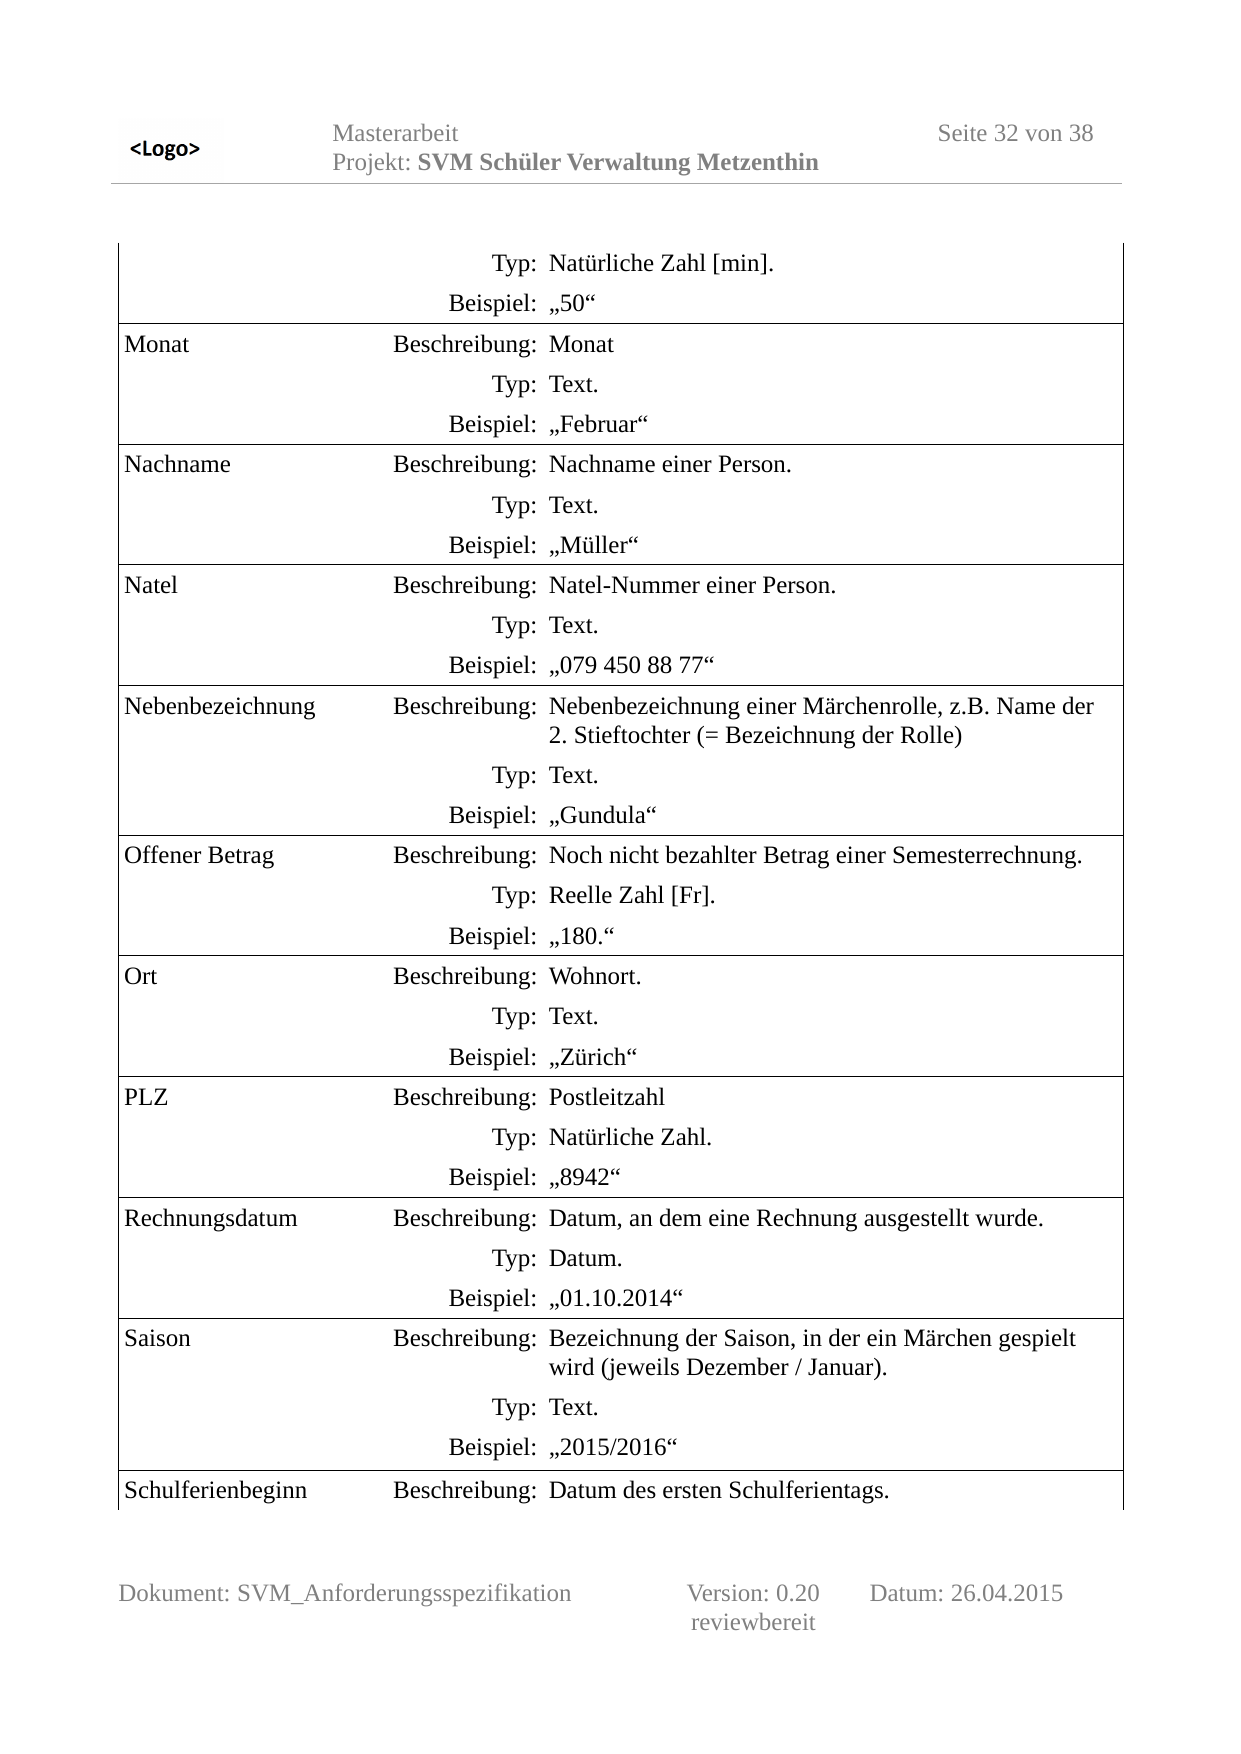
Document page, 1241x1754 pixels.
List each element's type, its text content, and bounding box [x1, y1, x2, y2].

table_cell Beschreibung: [384, 445, 543, 484]
table_cell „50“ [543, 283, 1123, 323]
table_cell „079 450 88 77“ [543, 645, 1123, 685]
picture [118, 118, 224, 183]
table_cell Beispiel: [384, 1036, 543, 1076]
table_cell [119, 283, 384, 323]
table_cell Monat [119, 324, 384, 363]
table_cell [119, 996, 384, 1036]
table_cell Typ: [384, 605, 543, 645]
table_cell Ort [119, 956, 384, 996]
table_cell Beispiel: [384, 1427, 543, 1469]
table_cell Typ: [384, 484, 543, 524]
table_cell [119, 645, 384, 685]
table_cell „01.10.2014“ [543, 1277, 1123, 1317]
table_cell [119, 404, 384, 444]
table_cell Bezeichnung der Saison, in der ein Märchen gespielt wird (jeweils Dezember / Januar). [543, 1319, 1123, 1387]
table_cell „2015/2016“ [543, 1427, 1123, 1469]
table_cell „Zürich“ [543, 1036, 1123, 1076]
table_cell Typ: [384, 1387, 543, 1427]
table_cell Natel-Nummer einer Person. [543, 565, 1123, 605]
table_cell Beschreibung: [384, 686, 543, 754]
table_cell Beschreibung: [384, 836, 543, 875]
table_cell Beispiel: [384, 524, 543, 564]
table_cell Text. [543, 754, 1123, 794]
table_cell Natürliche Zahl. [543, 1116, 1123, 1157]
table_cell [119, 1277, 384, 1317]
table_cell [119, 915, 384, 955]
table_cell „Gundula“ [543, 794, 1123, 834]
table_cell „180.“ [543, 915, 1123, 955]
table_cell Beschreibung: [384, 1471, 543, 1510]
table_cell Beispiel: [384, 915, 543, 955]
table_cell [119, 1036, 384, 1076]
table_cell Beispiel: [384, 1157, 543, 1197]
table_cell [119, 1116, 384, 1157]
table_cell Postleitzahl [543, 1077, 1123, 1116]
table_cell Wohnort. [543, 956, 1123, 996]
table_cell Nebenbezeichnung [119, 686, 384, 754]
table_cell Beispiel: [384, 283, 543, 323]
table_cell Text. [543, 605, 1123, 645]
table_cell Text. [543, 1387, 1123, 1427]
table_cell Beschreibung: [384, 956, 543, 996]
table_cell [119, 754, 384, 794]
table_cell [119, 1237, 384, 1277]
table_cell Saison [119, 1319, 384, 1387]
table_cell Monat [543, 324, 1123, 363]
table_cell Datum des ersten Schulferientags. [543, 1471, 1123, 1510]
table_cell Text. [543, 996, 1123, 1036]
table_cell Typ: [384, 1116, 543, 1157]
table_cell Beispiel: [384, 645, 543, 685]
table_cell Beschreibung: [384, 565, 543, 605]
table_cell [119, 363, 384, 403]
table_cell [119, 605, 384, 645]
table_cell Typ: [384, 363, 543, 403]
table_cell [119, 1387, 384, 1427]
table_cell Beschreibung: [384, 1077, 543, 1116]
table_cell Offener Betrag [119, 836, 384, 875]
table_cell Typ: [384, 1237, 543, 1277]
table_cell Text. [543, 363, 1123, 403]
table_cell Datum, an dem eine Rechnung ausgestellt wurde. [543, 1198, 1123, 1237]
table_cell „Februar“ [543, 404, 1123, 444]
table_cell Beispiel: [384, 1277, 543, 1317]
table_cell Typ: [384, 875, 543, 915]
table_cell [119, 1427, 384, 1469]
table_cell Nachname [119, 445, 384, 484]
table_cell [119, 243, 384, 283]
table_cell Natel [119, 565, 384, 605]
table_cell Beschreibung: [384, 1319, 543, 1387]
table_cell Noch nicht bezahlter Betrag einer Semesterrechnung. [543, 836, 1123, 875]
table_cell Rechnungsdatum [119, 1198, 384, 1237]
table_cell „8942“ [543, 1157, 1123, 1197]
table_cell Typ: [384, 243, 543, 283]
table_cell Typ: [384, 754, 543, 794]
table_cell Typ: [384, 996, 543, 1036]
table_cell [119, 524, 384, 564]
table_cell Beispiel: [384, 794, 543, 834]
table_cell Text. [543, 484, 1123, 524]
table_cell [119, 794, 384, 834]
table_cell [119, 1157, 384, 1197]
table_cell Beschreibung: [384, 1198, 543, 1237]
table_cell [119, 875, 384, 915]
table_cell „Müller“ [543, 524, 1123, 564]
table_cell Beschreibung: [384, 324, 543, 363]
table_cell Datum. [543, 1237, 1123, 1277]
table_cell Beispiel: [384, 404, 543, 444]
table_cell [119, 484, 384, 524]
table_cell Nachname einer Person. [543, 445, 1123, 484]
table_cell Nebenbezeichnung einer Märchenrolle, z.B. Name der 2. Stieftochter (= Bezeichnung der Rolle) [543, 686, 1123, 754]
table_cell Reelle Zahl [Fr]. [543, 875, 1123, 915]
table_cell PLZ [119, 1077, 384, 1116]
table_cell Schulferienbeginn [119, 1471, 384, 1510]
table_cell Natürliche Zahl [min]. [543, 243, 1123, 283]
